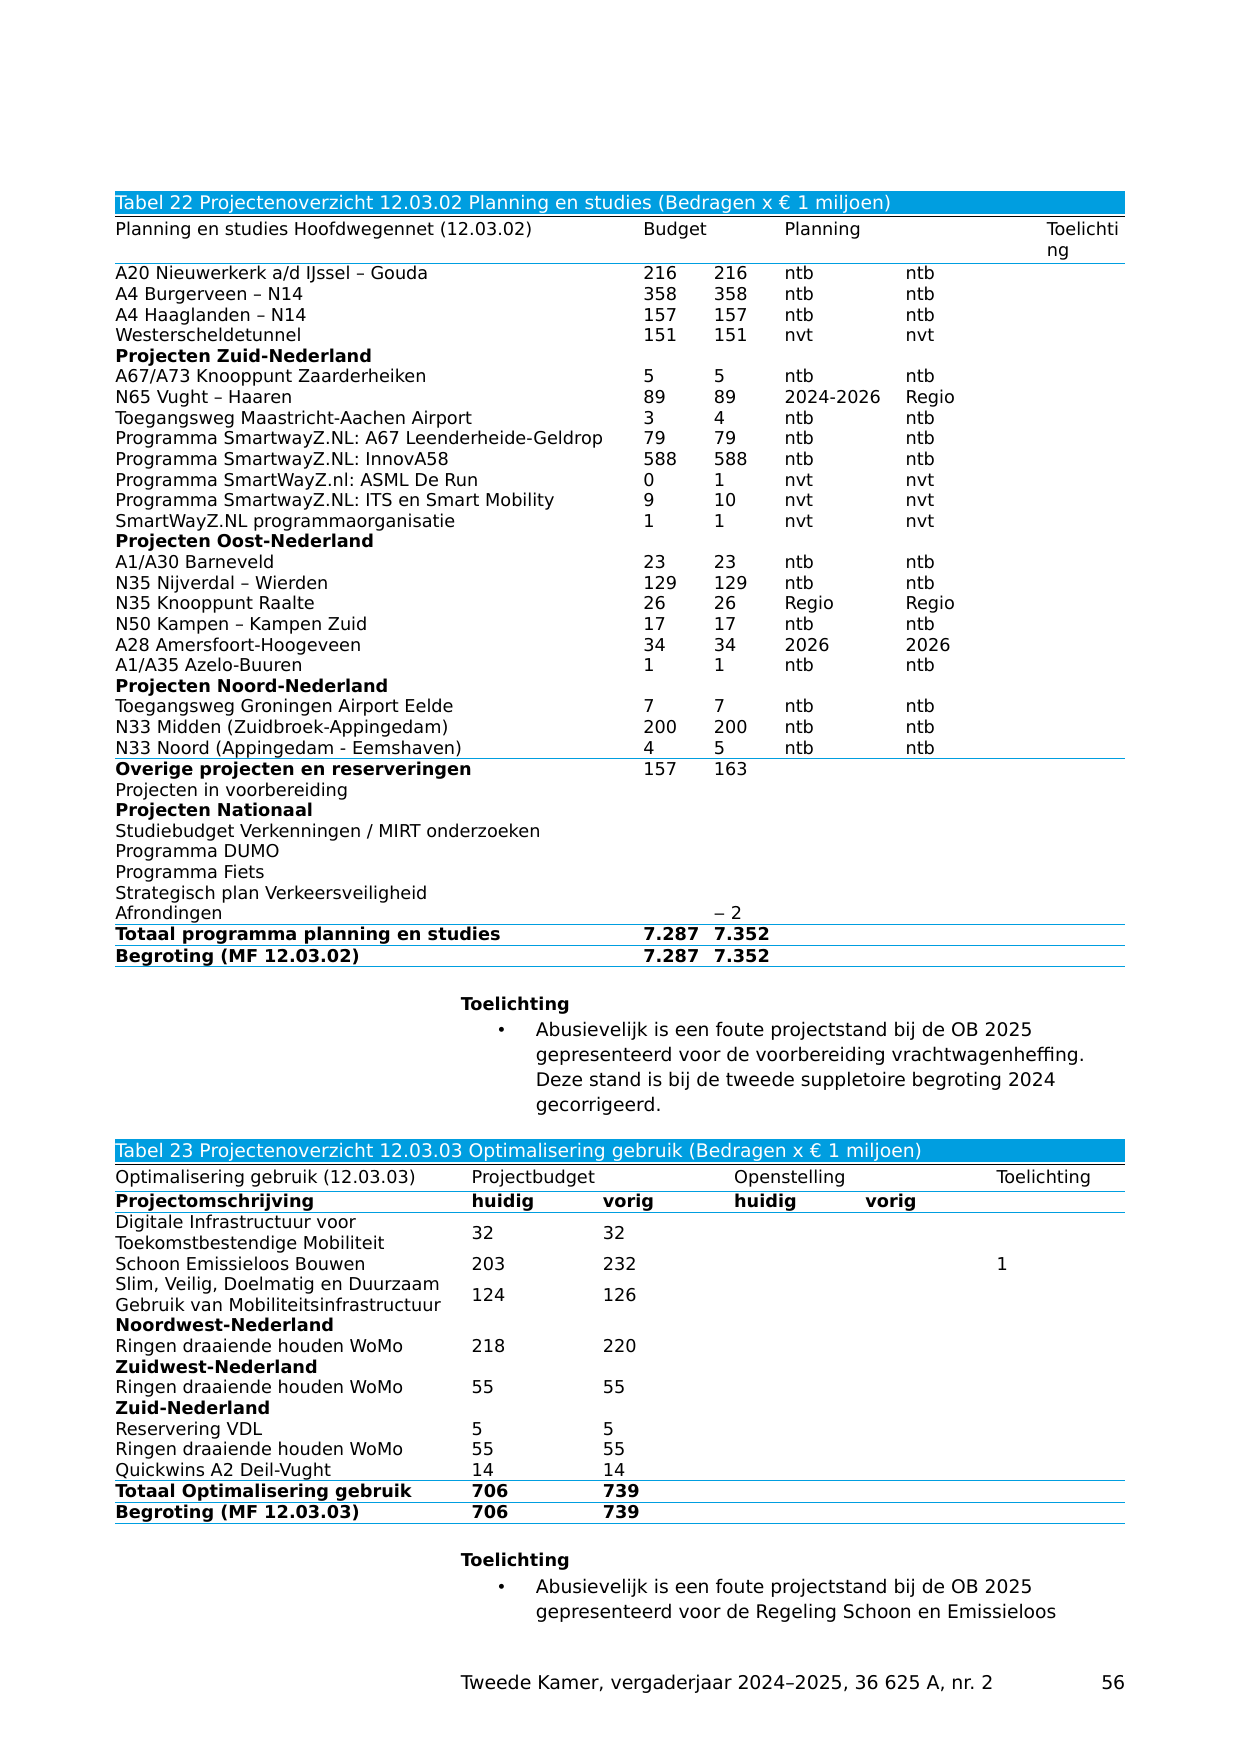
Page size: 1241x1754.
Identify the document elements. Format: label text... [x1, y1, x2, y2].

table_cell 216 [640, 264, 711, 284]
table_cell [994, 1460, 1125, 1480]
table_cell 706 [469, 1503, 600, 1523]
table_cell Regio [903, 593, 1044, 614]
table_cell [994, 1192, 1125, 1212]
table_cell ntb [903, 738, 1044, 758]
table_cell ntb [903, 655, 1044, 676]
table_cell [1044, 696, 1125, 717]
table_cell 23 [640, 552, 711, 573]
table_cell Noordwest-Nederland [115, 1315, 468, 1336]
table_cell [640, 676, 711, 696]
table_cell ntb [781, 696, 902, 717]
table_cell Reservering VDL [115, 1419, 468, 1439]
table_cell [640, 841, 711, 862]
table_cell [711, 821, 781, 841]
table_cell 218 [469, 1336, 600, 1357]
table_cell Programma SmartWayZ.nl: ASML De Run [115, 470, 640, 490]
table_cell [600, 1357, 731, 1377]
table_cell [994, 1357, 1125, 1377]
table_cell [731, 1481, 862, 1502]
table_cell ntb [903, 717, 1044, 738]
table_cell [1044, 862, 1125, 883]
table_cell 0 [640, 470, 711, 490]
table_cell [1044, 655, 1125, 676]
table_cell [903, 531, 1044, 552]
table_cell Ringen draaiende houden WoMo [115, 1377, 468, 1398]
table_cell [731, 1419, 862, 1439]
table_cell 1 [711, 511, 781, 531]
table_cell 5 [600, 1419, 731, 1439]
table_cell [731, 1274, 862, 1315]
table_cell [994, 1315, 1125, 1336]
table_cell [862, 1503, 993, 1523]
table_cell Toegangsweg Groningen Airport Eelde [115, 696, 640, 717]
table_cell [640, 903, 711, 924]
table_cell ‒ 2 [711, 903, 781, 924]
table_cell Planning en studies Hoofdwegennet (12.03.02) [115, 217, 640, 263]
table_cell [731, 1213, 862, 1253]
table_cell 1 [711, 655, 781, 676]
table_cell Projecten Zuid-Nederland [115, 346, 640, 366]
table_cell [862, 1254, 993, 1274]
table_cell 200 [640, 717, 711, 738]
table_cell [1044, 635, 1125, 655]
table_cell 10 [711, 490, 781, 511]
list Abusievelijk is een foute projectstand bij de OB 2025 gepresenteerd voor de voorbereiding vrachtwagenheffing. Deze stand is bij de tweede suppletoire begroting 2024 gecorrigeerd. [498, 1017, 1125, 1117]
table_cell Westerscheldetunnel [115, 325, 640, 346]
table_cell Slim, Veilig, Doelmatig en Duurzaam Gebruik van Mobiliteitsinfrastructuur [115, 1274, 468, 1315]
table_cell [1044, 428, 1125, 449]
table_cell [1044, 593, 1125, 614]
table_cell [600, 1315, 731, 1336]
table_cell [903, 925, 1044, 945]
table_cell [1044, 676, 1125, 696]
table_cell 2024-2026 [781, 387, 902, 408]
table_cell 55 [600, 1439, 731, 1460]
table_cell [1044, 738, 1125, 758]
table_cell 5 [469, 1419, 600, 1439]
table_cell [600, 1398, 731, 1418]
table_cell [994, 1274, 1125, 1315]
table_cell 17 [711, 614, 781, 634]
table_cell ntb [781, 552, 902, 573]
table_cell 79 [711, 428, 781, 449]
table_cell [781, 946, 902, 966]
table_cell [781, 821, 902, 841]
table_cell [1044, 366, 1125, 387]
table_cell [731, 1439, 862, 1460]
table_cell [862, 1419, 993, 1439]
table_cell Projecten Nationaal [115, 800, 640, 821]
table_cell 1 [640, 655, 711, 676]
table_cell Ringen draaiende houden WoMo [115, 1439, 468, 1460]
table_cell ntb [781, 366, 902, 387]
table_cell A1/A30 Barneveld [115, 552, 640, 573]
table_cell nvt [781, 325, 902, 346]
table_cell [994, 1481, 1125, 1502]
table_cell ntb [781, 573, 902, 593]
table_cell [1044, 821, 1125, 841]
table_cell [731, 1460, 862, 1480]
table_cell [1044, 946, 1125, 966]
table_cell [781, 346, 902, 366]
table_cell 7.287 [640, 946, 711, 966]
table_cell [1044, 903, 1125, 924]
table_cell [1044, 387, 1125, 408]
table_cell [731, 1377, 862, 1398]
table_cell 89 [711, 387, 781, 408]
table_cell [903, 946, 1044, 966]
table_cell [781, 883, 902, 903]
table_cell 32 [469, 1213, 600, 1253]
table_cell Programma Fiets [115, 862, 640, 883]
table_cell [640, 862, 711, 883]
table_cell ntb [903, 264, 1044, 284]
table_cell 17 [640, 614, 711, 634]
table_cell Openstelling [731, 1165, 993, 1191]
table_cell ntb [903, 449, 1044, 469]
table_cell [862, 1439, 993, 1460]
table_cell [994, 1398, 1125, 1418]
table_cell 4 [711, 408, 781, 428]
table_cell Budget [640, 217, 781, 263]
table_cell [1044, 325, 1125, 346]
table_cell A4 Burgerveen – N14 [115, 284, 640, 304]
table_cell 26 [640, 593, 711, 614]
table_cell [1044, 925, 1125, 945]
table_cell ntb [781, 655, 902, 676]
table_cell N50 Kampen – Kampen Zuid [115, 614, 640, 634]
table_cell [1044, 800, 1125, 821]
table_cell [1044, 717, 1125, 738]
table_cell huidig [469, 1192, 600, 1212]
table_cell A1/A35 Azelo-Buuren [115, 655, 640, 676]
table_cell [469, 1315, 600, 1336]
table_cell 5 [711, 738, 781, 758]
table_cell ntb [903, 284, 1044, 304]
table_cell Optimalisering gebruik (12.03.03) [115, 1165, 468, 1191]
table_cell [862, 1274, 993, 1315]
table_cell [1044, 284, 1125, 304]
table_cell [731, 1254, 862, 1274]
table_cell 34 [711, 635, 781, 655]
table_cell 7.287 [640, 925, 711, 945]
table_cell 358 [640, 284, 711, 304]
table_cell Toelichting [1044, 217, 1125, 263]
table_cell [862, 1398, 993, 1418]
table_cell 232 [600, 1254, 731, 1274]
table_cell 151 [640, 325, 711, 346]
table_cell [994, 1419, 1125, 1439]
table_cell N35 Knooppunt Raalte [115, 593, 640, 614]
table_cell [711, 841, 781, 862]
table_cell [711, 531, 781, 552]
table_cell Begroting (MF 12.03.02) [115, 946, 640, 966]
table_cell N35 Nijverdal – Wierden [115, 573, 640, 593]
table_cell [781, 759, 902, 779]
table_cell 1 [994, 1254, 1125, 1274]
table_cell nvt [781, 470, 902, 490]
table_cell [731, 1315, 862, 1336]
table_cell Totaal programma planning en studies [115, 925, 640, 945]
table_cell 200 [711, 717, 781, 738]
table_cell Programma DUMO [115, 841, 640, 862]
table_cell Toelichting [994, 1165, 1125, 1191]
table_cell [862, 1377, 993, 1398]
table_cell [1044, 490, 1125, 511]
table_cell [731, 1336, 862, 1357]
table_cell 5 [711, 366, 781, 387]
table_cell [731, 1398, 862, 1418]
table_cell [862, 1481, 993, 1502]
table_cell [994, 1439, 1125, 1460]
table_cell 358 [711, 284, 781, 304]
table_cell [903, 841, 1044, 862]
table_cell [711, 862, 781, 883]
table_cell [640, 821, 711, 841]
table_cell ntb [781, 717, 902, 738]
table_cell 34 [640, 635, 711, 655]
table_cell [862, 1460, 993, 1480]
table_cell 739 [600, 1503, 731, 1523]
table_cell 739 [600, 1481, 731, 1502]
table_cell [903, 862, 1044, 883]
table_cell 163 [711, 759, 781, 779]
table_cell [781, 862, 902, 883]
table_cell nvt [903, 325, 1044, 346]
table_cell ntb [781, 264, 902, 284]
table_cell 7.352 [711, 925, 781, 945]
table_cell A4 Haaglanden – N14 [115, 305, 640, 325]
table_cell [781, 800, 902, 821]
table_cell [711, 676, 781, 696]
table_cell [711, 346, 781, 366]
table_cell 157 [640, 759, 711, 779]
table_cell [903, 821, 1044, 841]
list Abusievelijk is een foute projectstand bij de OB 2025 gepresenteerd voor de Regeling Schoon en Emissieloos [498, 1573, 1125, 1623]
table_cell [469, 1398, 600, 1418]
table_cell 2026 [903, 635, 1044, 655]
table_cell 588 [640, 449, 711, 469]
table_cell [1044, 841, 1125, 862]
table_cell [903, 346, 1044, 366]
table_cell ntb [903, 696, 1044, 717]
table_cell Projecten in voorbereiding [115, 780, 640, 800]
table_cell [994, 1377, 1125, 1398]
table_cell ntb [781, 284, 902, 304]
table_cell Regio [903, 387, 1044, 408]
table_cell 7 [640, 696, 711, 717]
table_cell ntb [903, 366, 1044, 387]
table_cell [862, 1213, 993, 1253]
table_cell nvt [781, 511, 902, 531]
table_cell 79 [640, 428, 711, 449]
table_cell ntb [903, 614, 1044, 634]
table_cell Projecten Oost-Nederland [115, 531, 640, 552]
table_cell 157 [711, 305, 781, 325]
table_cell 216 [711, 264, 781, 284]
table_cell Projectbudget [469, 1165, 731, 1191]
table_cell [711, 883, 781, 903]
table_cell nvt [903, 511, 1044, 531]
table_cell 23 [711, 552, 781, 573]
table_cell ntb [903, 408, 1044, 428]
table_cell 1 [640, 511, 711, 531]
table_cell 14 [469, 1460, 600, 1480]
table_cell [640, 346, 711, 366]
table_cell [994, 1503, 1125, 1523]
table_cell [1044, 449, 1125, 469]
table_cell [1044, 759, 1125, 779]
table_cell [711, 800, 781, 821]
table_cell 2026 [781, 635, 902, 655]
table_cell 588 [711, 449, 781, 469]
table_cell [1044, 573, 1125, 593]
table_cell ntb [903, 573, 1044, 593]
table_cell 55 [469, 1439, 600, 1460]
table_cell [1044, 511, 1125, 531]
table_cell 706 [469, 1481, 600, 1502]
table_cell 124 [469, 1274, 600, 1315]
table_cell Strategisch plan Verkeersveiligheid [115, 883, 640, 903]
table_cell 5 [640, 366, 711, 387]
table_cell [1044, 408, 1125, 428]
table_cell 157 [640, 305, 711, 325]
table_cell Programma SmartwayZ.NL: InnovA58 [115, 449, 640, 469]
table_cell 129 [640, 573, 711, 593]
table_cell [781, 780, 902, 800]
table_cell Quickwins A2 Deil-Vught [115, 1460, 468, 1480]
table_cell 3 [640, 408, 711, 428]
table_cell [994, 1336, 1125, 1357]
table_cell 55 [600, 1377, 731, 1398]
table_cell ntb [903, 552, 1044, 573]
table_cell Digitale Infrastructuur voor Toekomstbestendige Mobiliteit [115, 1213, 468, 1253]
table_cell 89 [640, 387, 711, 408]
table_cell [903, 676, 1044, 696]
table_cell [781, 903, 902, 924]
table_cell [903, 903, 1044, 924]
table_cell [903, 780, 1044, 800]
text Toelichting [461, 1548, 1125, 1571]
table_cell [1044, 264, 1125, 284]
table_cell Planning [781, 217, 1044, 263]
table_cell A20 Nieuwerkerk a/d IJssel – Gouda [115, 264, 640, 284]
table_cell 7.352 [711, 946, 781, 966]
table_cell N33 Midden (Zuidbroek-Appingedam) [115, 717, 640, 738]
table_cell [640, 800, 711, 821]
table_cell ntb [903, 428, 1044, 449]
table_cell 14 [600, 1460, 731, 1480]
table_cell ntb [781, 408, 902, 428]
table_cell [862, 1315, 993, 1336]
table_cell nvt [903, 490, 1044, 511]
table_cell ntb [781, 614, 902, 634]
table_cell [731, 1357, 862, 1377]
text Toelichting [461, 992, 1125, 1014]
table_cell Programma SmartwayZ.NL: A67 Leenderheide-Geldrop [115, 428, 640, 449]
table_cell [903, 759, 1044, 779]
table_cell 26 [711, 593, 781, 614]
table_cell [1044, 531, 1125, 552]
table_cell [1044, 470, 1125, 490]
table_cell Afrondingen [115, 903, 640, 924]
table_cell 7 [711, 696, 781, 717]
table_cell vorig [600, 1192, 731, 1212]
table_cell 151 [711, 325, 781, 346]
table_cell A67/A73 Knooppunt Zaarderheiken [115, 366, 640, 387]
table_cell Toegangsweg Maastricht-Aachen Airport [115, 408, 640, 428]
table_cell huidig [731, 1192, 862, 1212]
table_cell 32 [600, 1213, 731, 1253]
table_cell A28 Amersfoort-Hoogeveen [115, 635, 640, 655]
table_cell [640, 531, 711, 552]
table_cell Programma SmartwayZ.NL: ITS en Smart Mobility [115, 490, 640, 511]
table_cell 4 [640, 738, 711, 758]
table_cell [1044, 346, 1125, 366]
table_cell 1 [711, 470, 781, 490]
table_cell ntb [781, 738, 902, 758]
table_cell [1044, 305, 1125, 325]
table_cell [1044, 780, 1125, 800]
table_cell Studiebudget Verkenningen / MIRT onderzoeken [115, 821, 640, 841]
table_cell Overige projecten en reserveringen [115, 759, 640, 779]
table_cell SmartWayZ.NL programmaorganisatie [115, 511, 640, 531]
table_cell [731, 1503, 862, 1523]
table_cell [781, 841, 902, 862]
table_cell 9 [640, 490, 711, 511]
table_cell Projectomschrijving [115, 1192, 468, 1212]
table_cell [640, 780, 711, 800]
table_cell [640, 883, 711, 903]
table_cell [862, 1336, 993, 1357]
table_cell ntb [781, 428, 902, 449]
table_cell [1044, 883, 1125, 903]
table_cell [903, 800, 1044, 821]
table_cell [711, 780, 781, 800]
table_cell Projecten Noord-Nederland [115, 676, 640, 696]
table_cell N33 Noord (Appingedam - Eemshaven) [115, 738, 640, 758]
table_cell [903, 883, 1044, 903]
table_cell vorig [862, 1192, 993, 1212]
table_cell [862, 1357, 993, 1377]
table_cell Regio [781, 593, 902, 614]
table_cell [781, 531, 902, 552]
table_cell Zuid-Nederland [115, 1398, 468, 1418]
table_cell Zuidwest-Nederland [115, 1357, 468, 1377]
table_cell [469, 1357, 600, 1377]
table_cell nvt [903, 470, 1044, 490]
table_cell nvt [781, 490, 902, 511]
table_cell 55 [469, 1377, 600, 1398]
table_cell Ringen draaiende houden WoMo [115, 1336, 468, 1357]
table_cell 126 [600, 1274, 731, 1315]
table_cell [781, 925, 902, 945]
table_cell [781, 676, 902, 696]
table_cell Totaal Optimalisering gebruik [115, 1481, 468, 1502]
table_cell Begroting (MF 12.03.03) [115, 1503, 468, 1523]
table_cell N65 Vught – Haaren [115, 387, 640, 408]
table_cell ntb [781, 449, 902, 469]
table_cell 129 [711, 573, 781, 593]
table_cell [1044, 552, 1125, 573]
table_cell 203 [469, 1254, 600, 1274]
table_cell ntb [903, 305, 1044, 325]
table_cell Schoon Emissieloos Bouwen [115, 1254, 468, 1274]
table_cell 220 [600, 1336, 731, 1357]
table_cell [1044, 614, 1125, 634]
table_cell [994, 1213, 1125, 1253]
table_cell ntb [781, 305, 902, 325]
